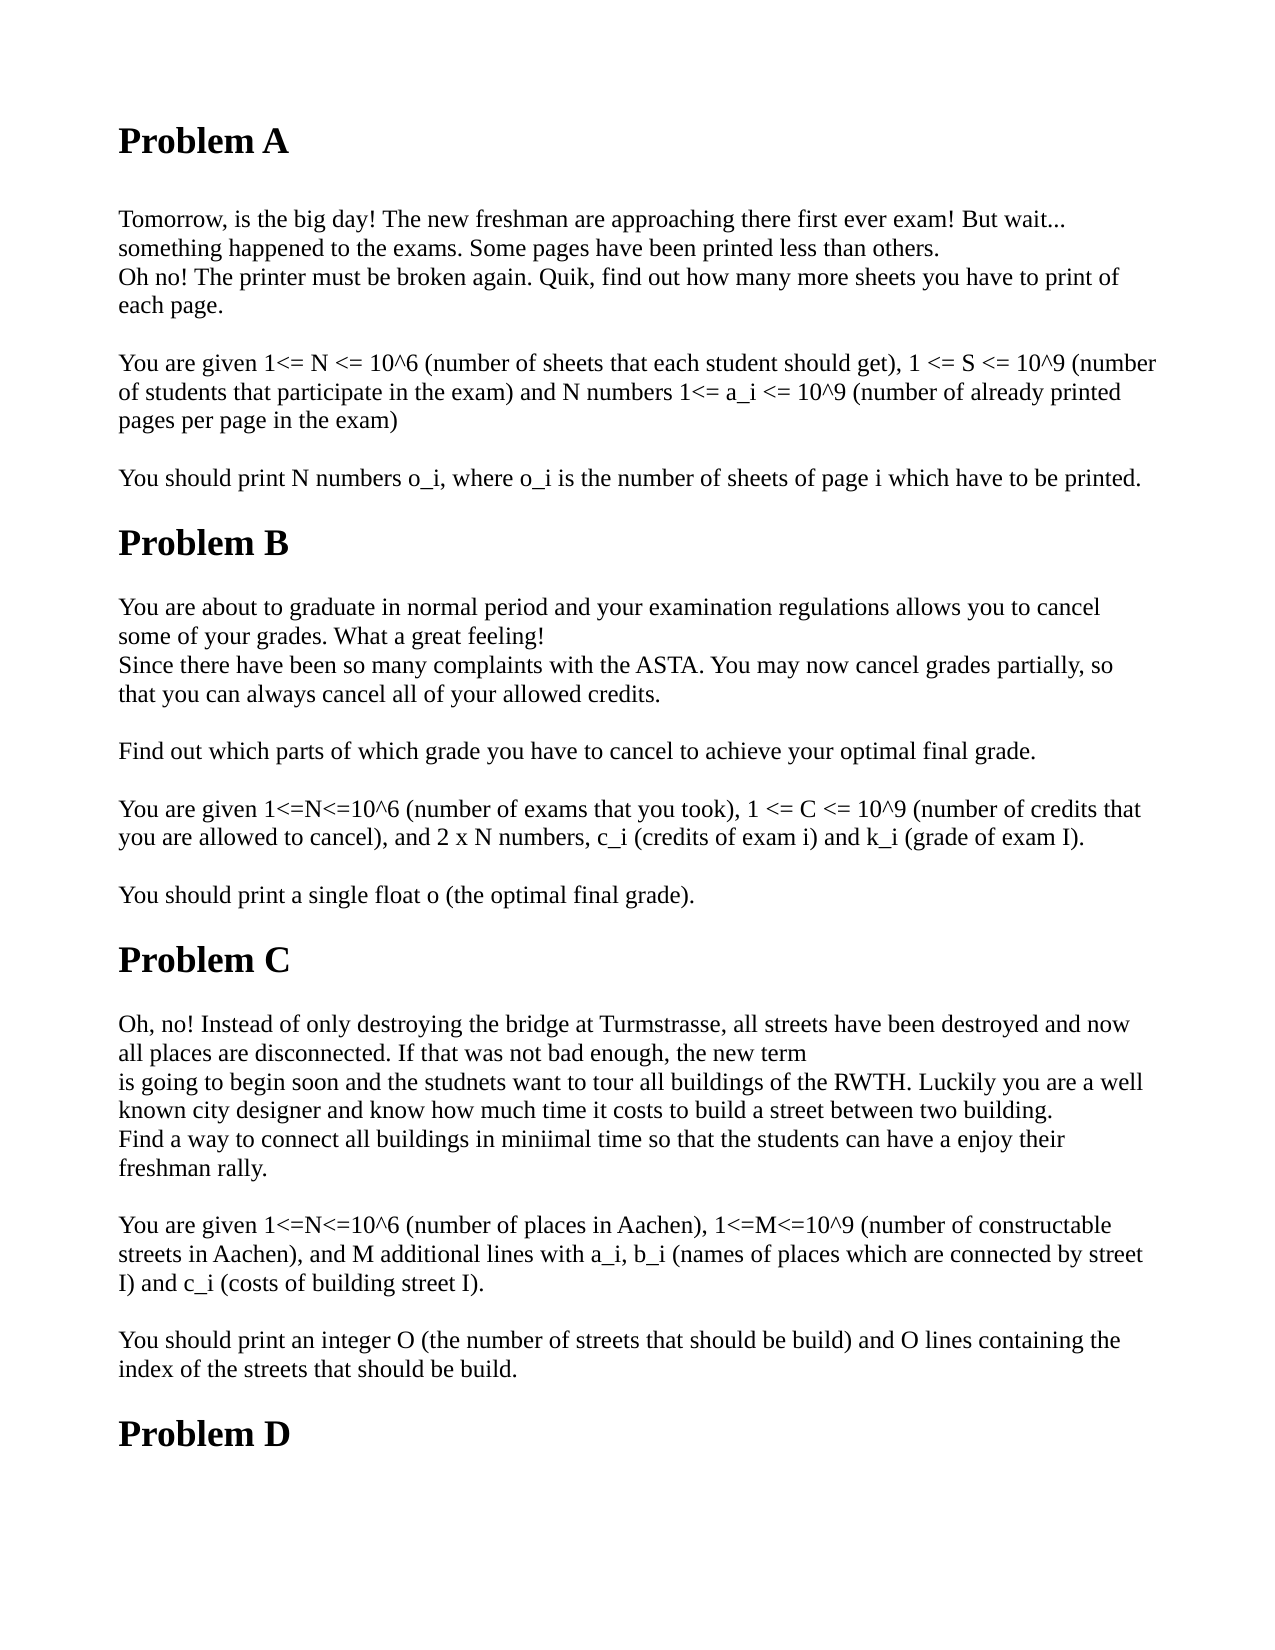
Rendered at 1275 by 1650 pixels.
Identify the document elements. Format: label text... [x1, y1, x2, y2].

text Problem B [118, 521, 1157, 564]
text You are given 1<=N<=10^6 (number of places in Aachen), 1<=M<=10^9 (number of constructable streets in Aachen), and M additional lines with a_i, b_i (names of places which are connected by street I) and c_i (costs of building street I). [118, 1211, 1157, 1297]
text You should print a single float o (the optimal final grade). [118, 880, 1157, 909]
text Oh, no! Instead of only destroying the bridge at Turmstrasse, all streets have been destroyed and now all places are disconnected. If that was not bad enough, the new term [118, 1009, 1157, 1067]
text You should print N numbers o_i, where o_i is the number of sheets of page i which have to be printed. [118, 463, 1157, 492]
text You are given 1<=N<=10^6 (number of exams that you took), 1 <= C <= 10^9 (number of credits that you are allowed to cancel), and 2 x N numbers, c_i (credits of exam i) and k_i (grade of exam I). [118, 794, 1157, 851]
text You are about to graduate in normal period and your examination regulations allows you to cancel some of your grades. What a great feeling! [118, 592, 1157, 650]
text Oh no! The printer must be broken again. Quik, find out how many more sheets you have to print of each page. [118, 262, 1157, 319]
text Problem C [118, 937, 1157, 981]
text Problem A [118, 118, 1157, 161]
text Find out which parts of which grade you have to cancel to achieve your optimal final grade. [118, 736, 1157, 765]
text Since there have been so many complaints with the ASTA. You may now cancel grades partially, so that you can always cancel all of your allowed credits. [118, 650, 1157, 707]
text Problem D [118, 1412, 1157, 1455]
text You are given 1<= N <= 10^6 (number of sheets that each student should get), 1 <= S <= 10^9 (number of students that participate in the exam) and N numbers 1<= a_i <= 10^9 (number of already printed pages per page in the exam) [118, 348, 1157, 434]
text Tomorrow, is the big day! The new freshman are approaching there first ever exam! But wait... something happened to the exams. Some pages have been printed less than others. [118, 204, 1157, 262]
text Find a way to connect all buildings in miniimal time so that the students can have a enjoy their freshman rally. [118, 1124, 1157, 1182]
text is going to begin soon and the studnets want to tour all buildings of the RWTH. Luckily you are a well known city designer and know how much time it costs to build a street between two building. [118, 1067, 1157, 1124]
text You should print an integer O (the number of streets that should be build) and O lines containing the index of the streets that should be build. [118, 1326, 1157, 1383]
